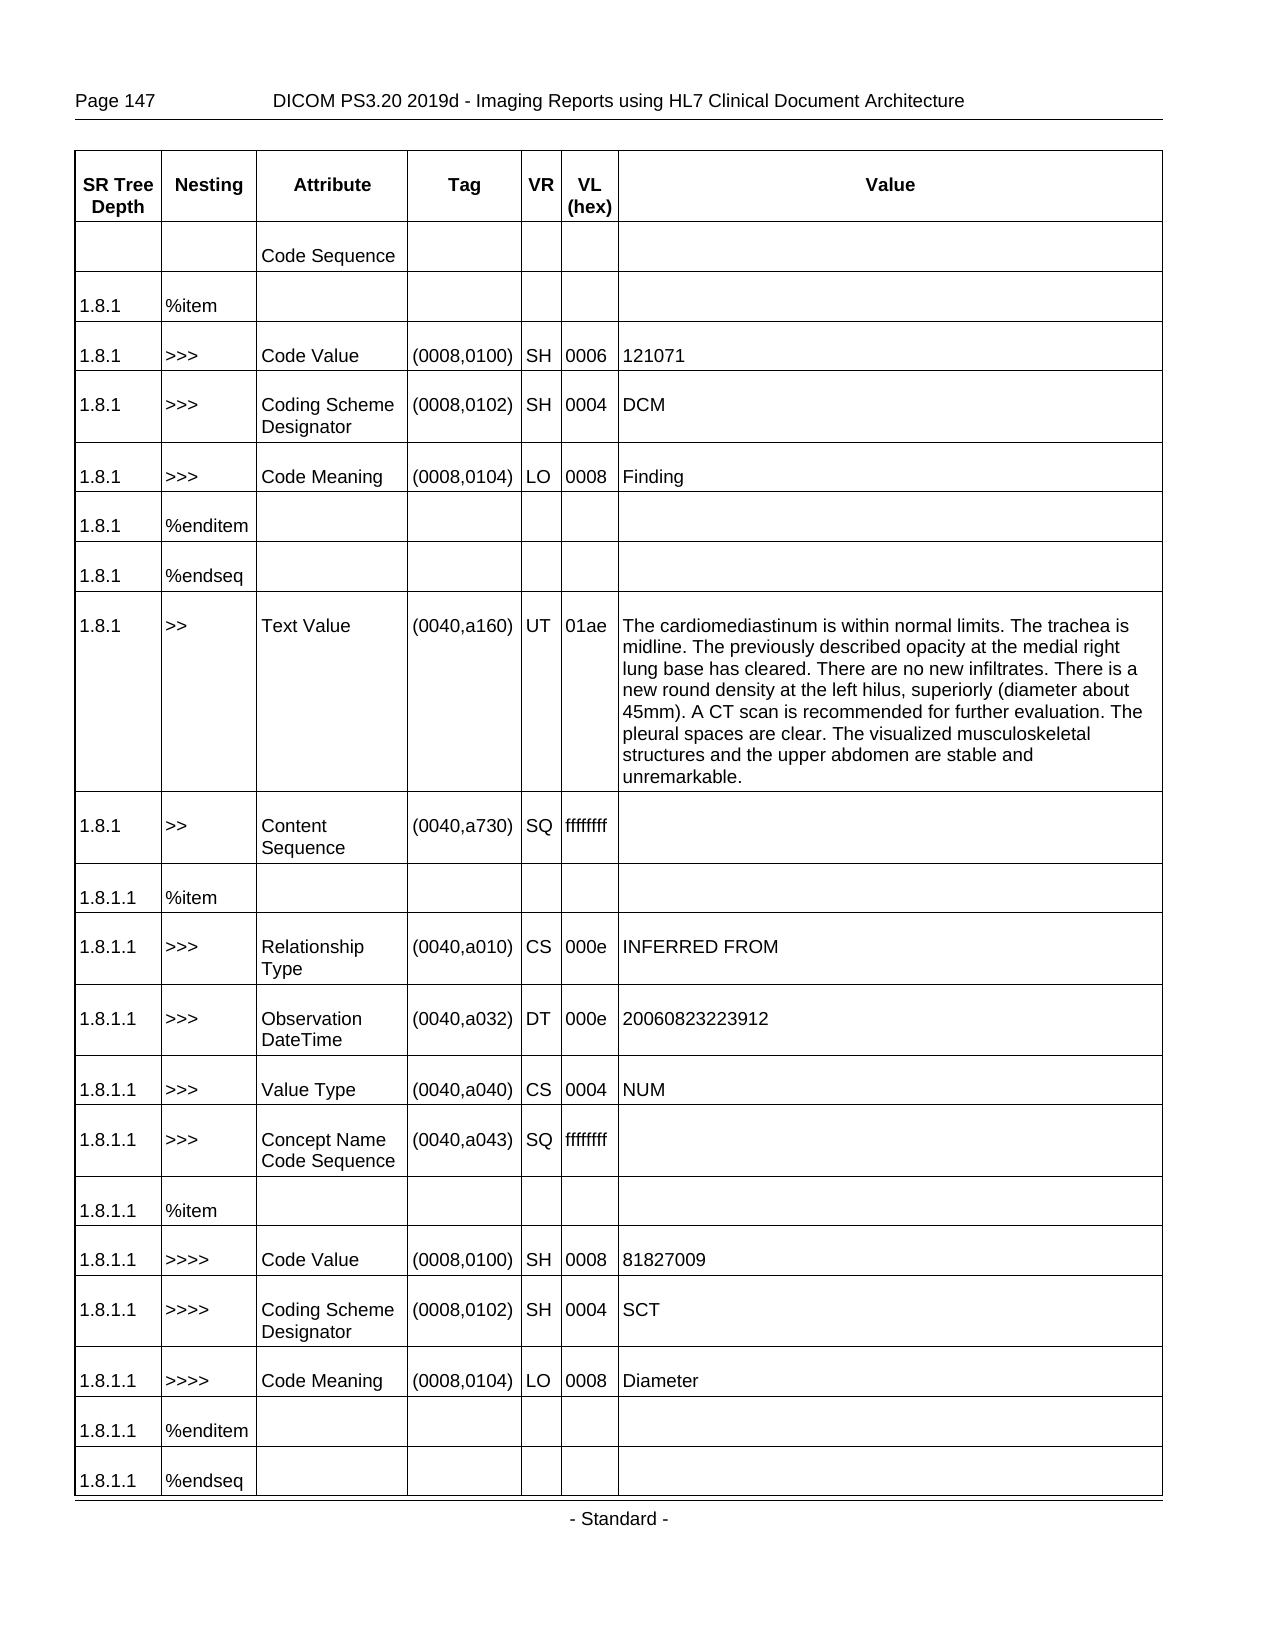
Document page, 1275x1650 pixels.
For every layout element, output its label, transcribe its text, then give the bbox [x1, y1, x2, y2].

table_cell [257, 1177, 407, 1225]
table_cell ffffffff [562, 1105, 618, 1176]
table_header Value [619, 151, 1162, 221]
table_cell Diameter [619, 1347, 1162, 1396]
table_cell [408, 492, 521, 541]
table_cell 1.8.1 [76, 443, 161, 491]
table_cell SH [522, 371, 561, 442]
table_cell 0004 [562, 371, 618, 442]
table_cell [257, 1447, 407, 1495]
table_cell SQ [522, 792, 561, 862]
table_cell >>>> [162, 1276, 256, 1346]
table_cell %item [162, 1177, 256, 1225]
table_cell Value Type [257, 1056, 407, 1104]
table_header Nesting [162, 151, 256, 221]
table_cell 1.8.1.1 [76, 913, 161, 983]
table_cell [522, 1177, 561, 1225]
table_cell SCT [619, 1276, 1162, 1346]
table_cell [257, 272, 407, 321]
table_cell [408, 1447, 521, 1495]
table_cell SQ [522, 1105, 561, 1176]
table_cell 1.8.1.1 [76, 1397, 161, 1446]
table_cell 1.8.1 [76, 542, 161, 591]
table_cell 81827009 [619, 1226, 1162, 1275]
table_cell [522, 222, 561, 271]
table_cell 1.8.1.1 [76, 864, 161, 912]
table_cell [562, 272, 618, 321]
table_cell Coding Scheme Designator [257, 371, 407, 442]
table_cell [619, 542, 1162, 591]
table_cell CS [522, 913, 561, 983]
table_cell (0040,a160) [408, 592, 521, 791]
table_cell [162, 222, 256, 271]
table_cell (0008,0100) [408, 322, 521, 370]
table_cell Finding [619, 443, 1162, 491]
table_cell >> [162, 792, 256, 862]
table_cell CS [522, 1056, 561, 1104]
table_cell 1.8.1.1 [76, 1177, 161, 1225]
table_header SR Tree Depth [76, 151, 161, 221]
table_cell [619, 1447, 1162, 1495]
table_cell NUM [619, 1056, 1162, 1104]
table_cell [562, 1177, 618, 1225]
table_cell 1.8.1 [76, 492, 161, 541]
table_cell >>> [162, 985, 256, 1055]
table_cell Code Sequence [257, 222, 407, 271]
table_cell UT [522, 592, 561, 791]
table_cell [408, 1397, 521, 1446]
table_cell >>> [162, 1056, 256, 1104]
table_cell 0004 [562, 1276, 618, 1346]
table_cell [619, 492, 1162, 541]
table_cell [522, 272, 561, 321]
table_cell [619, 1397, 1162, 1446]
table_cell [522, 864, 561, 912]
table_cell 121071 [619, 322, 1162, 370]
table_cell [522, 1447, 561, 1495]
table_cell [619, 222, 1162, 271]
table_cell 1.8.1 [76, 592, 161, 791]
table_cell 1.8.1 [76, 322, 161, 370]
table_cell Concept Name Code Sequence [257, 1105, 407, 1176]
table_cell >>> [162, 1105, 256, 1176]
table_cell (0008,0104) [408, 1347, 521, 1396]
table_cell 0008 [562, 443, 618, 491]
table_cell >> [162, 592, 256, 791]
table_cell [562, 542, 618, 591]
table_cell Code Value [257, 1226, 407, 1275]
table_cell 1.8.1.1 [76, 1056, 161, 1104]
table_cell 0008 [562, 1347, 618, 1396]
table_cell (0008,0100) [408, 1226, 521, 1275]
table_cell SH [522, 322, 561, 370]
table_cell (0040,a730) [408, 792, 521, 862]
table_cell 1.8.1.1 [76, 985, 161, 1055]
table_cell 0006 [562, 322, 618, 370]
table_cell (0040,a010) [408, 913, 521, 983]
table_cell 0008 [562, 1226, 618, 1275]
table_cell 1.8.1 [76, 371, 161, 442]
table_cell INFERRED FROM [619, 913, 1162, 983]
table_cell DCM [619, 371, 1162, 442]
table_cell SH [522, 1276, 561, 1346]
table_cell [408, 222, 521, 271]
table_cell Code Meaning [257, 443, 407, 491]
table_cell [76, 222, 161, 271]
table_cell [619, 272, 1162, 321]
table_cell Code Meaning [257, 1347, 407, 1396]
table_cell (0008,0104) [408, 443, 521, 491]
table_cell [257, 864, 407, 912]
table_cell Coding Scheme Designator [257, 1276, 407, 1346]
table_cell [408, 272, 521, 321]
table_cell 000e [562, 913, 618, 983]
table_cell (0040,a043) [408, 1105, 521, 1176]
table_cell 1.8.1 [76, 792, 161, 862]
table_cell LO [522, 1347, 561, 1396]
table_cell 20060823223912 [619, 985, 1162, 1055]
table_cell [522, 492, 561, 541]
table_cell [408, 542, 521, 591]
table_cell >>> [162, 322, 256, 370]
table_cell [562, 492, 618, 541]
table_cell >>>> [162, 1226, 256, 1275]
table_cell [408, 1177, 521, 1225]
table_header Attribute [257, 151, 407, 221]
table_cell [619, 792, 1162, 862]
table_cell %item [162, 272, 256, 321]
table_cell DT [522, 985, 561, 1055]
table_header Tag [408, 151, 521, 221]
table_cell The cardiomediastinum is within normal limits. The trachea is midline. The previously described opacity at the medial right lung base has cleared. There are no new infiltrates. There is a new round density at the left hilus, superiorly (diameter about 45mm). A CT scan is recommended for further evaluation. The pleural spaces are clear. The visualized musculoskeletal structures and the upper abdomen are stable and unremarkable. [619, 592, 1162, 791]
table_cell (0008,0102) [408, 371, 521, 442]
table_cell LO [522, 443, 561, 491]
table_cell Code Value [257, 322, 407, 370]
table_cell SH [522, 1226, 561, 1275]
table_cell [619, 1105, 1162, 1176]
table_cell %enditem [162, 492, 256, 541]
table_cell 1.8.1.1 [76, 1226, 161, 1275]
table_header VL (hex) [562, 151, 618, 221]
table_cell [257, 542, 407, 591]
table_cell [522, 542, 561, 591]
table_cell (0040,a032) [408, 985, 521, 1055]
table_cell [562, 1397, 618, 1446]
table_cell [257, 492, 407, 541]
table_cell >>> [162, 913, 256, 983]
table_cell 1.8.1.1 [76, 1347, 161, 1396]
table_cell (0040,a040) [408, 1056, 521, 1104]
table_cell Text Value [257, 592, 407, 791]
table_cell Relationship Type [257, 913, 407, 983]
table_cell [522, 1397, 561, 1446]
table_cell 1.8.1.1 [76, 1276, 161, 1346]
table_cell %endseq [162, 542, 256, 591]
table_cell 1.8.1 [76, 272, 161, 321]
table_cell [562, 1447, 618, 1495]
table_cell [619, 864, 1162, 912]
table_cell >>> [162, 443, 256, 491]
table_cell Observation DateTime [257, 985, 407, 1055]
table_cell 0004 [562, 1056, 618, 1104]
table_cell Content Sequence [257, 792, 407, 862]
table_cell [562, 222, 618, 271]
table_cell [619, 1177, 1162, 1225]
table_cell >>> [162, 371, 256, 442]
table_cell %endseq [162, 1447, 256, 1495]
table_cell 1.8.1.1 [76, 1447, 161, 1495]
table_cell 000e [562, 985, 618, 1055]
table_cell [257, 1397, 407, 1446]
table_cell 1.8.1.1 [76, 1105, 161, 1176]
table_cell (0008,0102) [408, 1276, 521, 1346]
table_cell %enditem [162, 1397, 256, 1446]
table_cell [408, 864, 521, 912]
table_cell 01ae [562, 592, 618, 791]
table_cell ffffffff [562, 792, 618, 862]
table_cell >>>> [162, 1347, 256, 1396]
table_cell [562, 864, 618, 912]
table_header VR [522, 151, 561, 221]
table_cell %item [162, 864, 256, 912]
